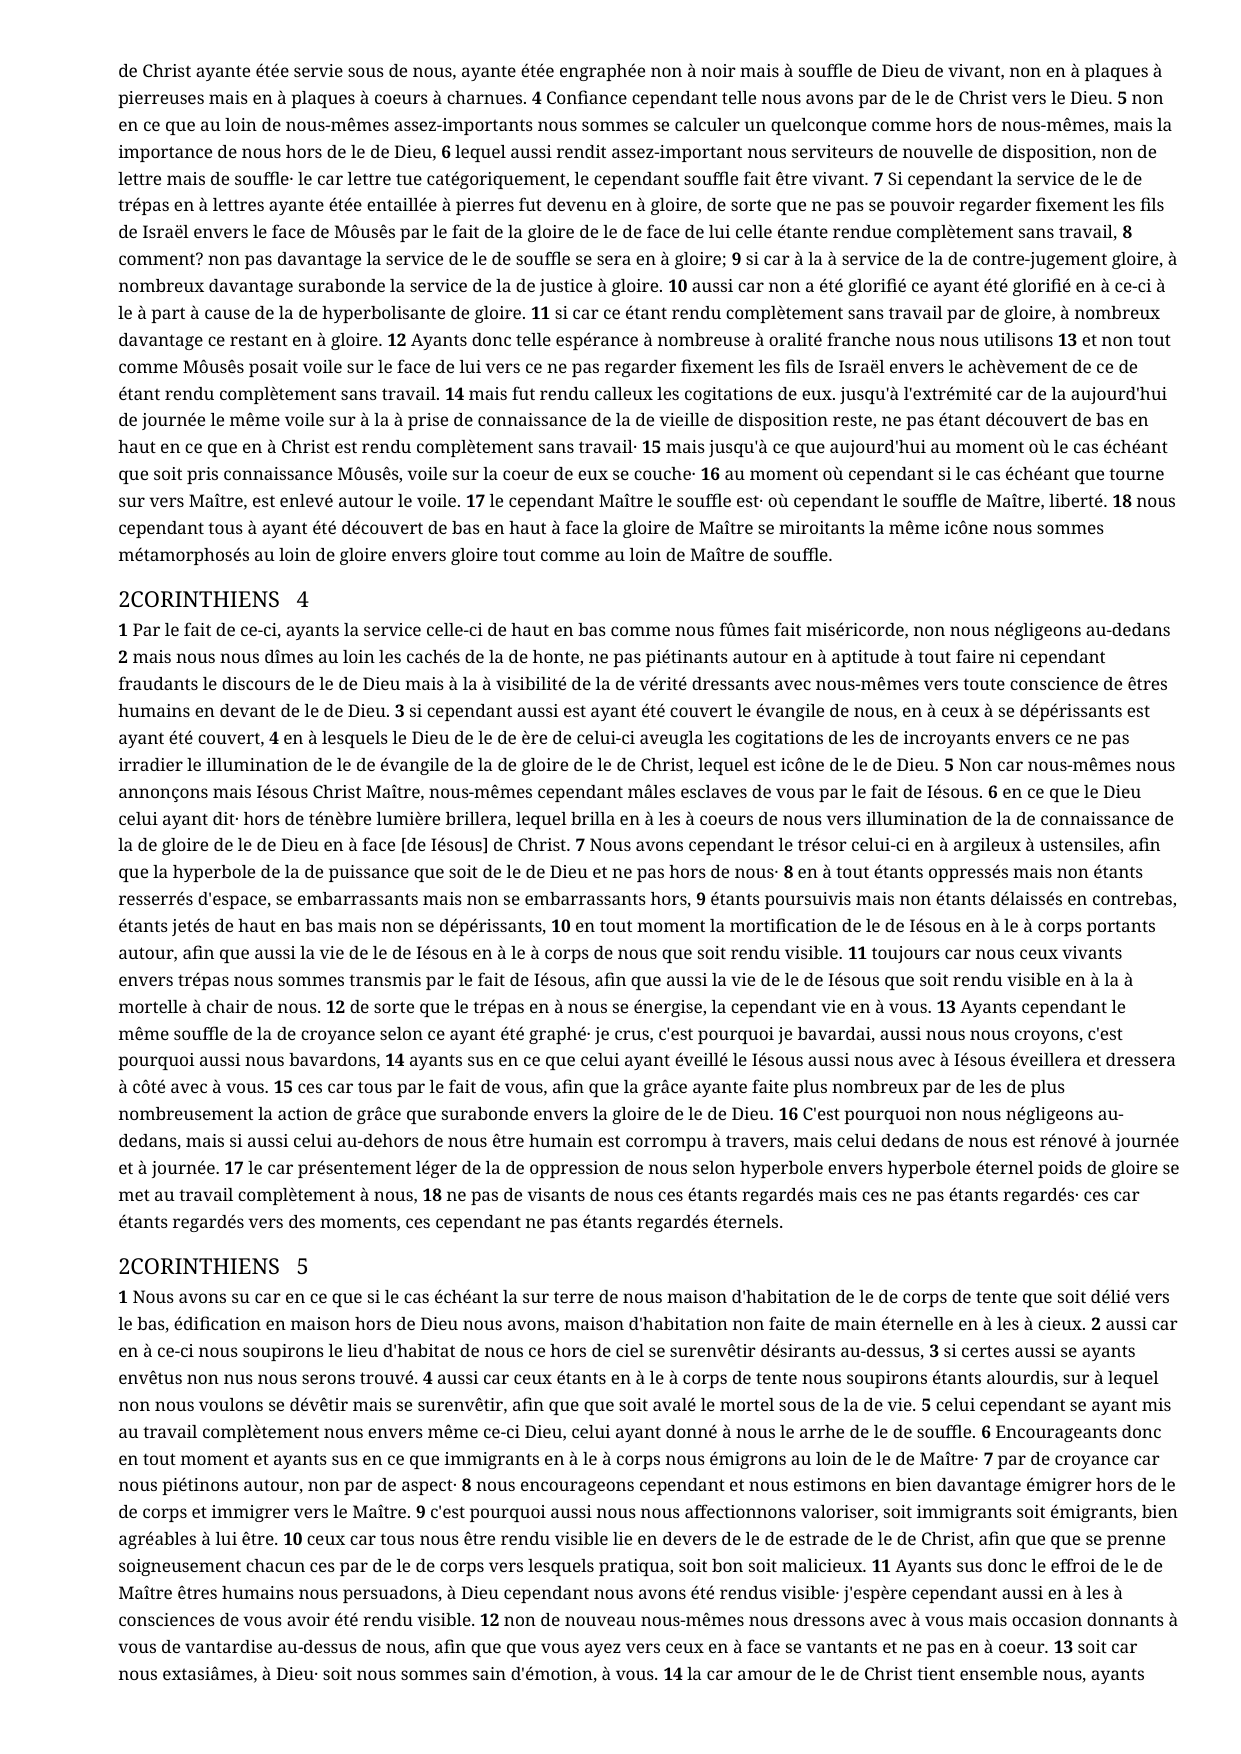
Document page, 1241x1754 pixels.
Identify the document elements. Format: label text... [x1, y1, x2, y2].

text 1 Par le fait de ce-ci, ayants la service celle-ci de haut en bas comme nous fûmes fait miséricorde, non nous négligeons au-dedans 2 mais nous nous dîmes au loin les cachés de la de honte, ne pas piétinants autour en à aptitude à tout faire ni cependant fraudants le discours de le de Dieu mais à la à visibilité de la de vérité dressants avec nous-mêmes vers toute conscience de êtres humains en devant de le de Dieu. 3 si cependant aussi est ayant été couvert le évangile de nous, en à ceux à se dépérissants est ayant été couvert, 4 en à lesquels le Dieu de le de ère de celui-ci aveugla les cogitations de les de incroyants envers ce ne pas irradier le illumination de le de évangile de la de gloire de le de Christ, lequel est icône de le de Dieu. 5 Non car nous-mêmes nous annonçons mais Iésous Christ Maître, nous-mêmes cependant mâles esclaves de vous par le fait de Iésous. 6 en ce que le Dieu celui ayant dit· hors de ténèbre lumière brillera, lequel brilla en à les à coeurs de nous vers illumination de la de connaissance de la de gloire de le de Dieu en à face [de Iésous] de Christ. 7 Nous avons cependant le trésor celui-ci en à argileux à ustensiles, afin que la hyperbole de la de puissance que soit de le de Dieu et ne pas hors de nous· 8 en à tout étants oppressés mais non étants resserrés d'espace, se embarrassants mais non se embarrassants hors, 9 étants poursuivis mais non étants délaissés en contrebas, étants jetés de haut en bas mais non se dépérissants, 10 en tout moment la mortification de le de Iésous en à le à corps portants autour, afin que aussi la vie de le de Iésous en à le à corps de nous que soit rendu visible. 11 toujours car nous ceux vivants envers trépas nous sommes transmis par le fait de Iésous, afin que aussi la vie de le de Iésous que soit rendu visible en à la à mortelle à chair de nous. 12 de sorte que le trépas en à nous se énergise, la cependant vie en à vous. 13 Ayants cependant le même souffle de la de croyance selon ce ayant été graphé· je crus, c'est pourquoi je bavardai, aussi nous nous croyons, c'est pourquoi aussi nous bavardons, 14 ayants sus en ce que celui ayant éveillé le Iésous aussi nous avec à Iésous éveillera et dressera à côté avec à vous. 15 ces car tous par le fait de vous, afin que la grâce ayante faite plus nombreux par de les de plus nombreusement la action de grâce que surabonde envers la gloire de le de Dieu. 16 C'est pourquoi non nous négligeons au-dedans, mais si aussi celui au-dehors de nous être humain est corrompu à travers, mais celui dedans de nous est rénové à journée et à journée. 17 le car présentement léger de la de oppression de nous selon hyperbole envers hyperbole éternel poids de gloire se met au travail complètement à nous, 18 ne pas de visants de nous ces étants regardés mais ces ne pas étants regardés· ces car étants regardés vers des moments, ces cependant ne pas étants regardés éternels. [118, 618, 1181, 1233]
text de Christ ayante étée servie sous de nous, ayante étée engraphée non à noir mais à souffle de Dieu de vivant, non en à plaques à pierreuses mais en à plaques à coeurs à charnues. 4 Confiance cependant telle nous avons par de le de Christ vers le Dieu. 5 non en ce que au loin de nous-mêmes assez-importants nous sommes se calculer un quelconque comme hors de nous-mêmes, mais la importance de nous hors de le de Dieu, 6 lequel aussi rendit assez-important nous serviteurs de nouvelle de disposition, non de lettre mais de souffle· le car lettre tue catégoriquement, le cependant souffle fait être vivant. 7 Si cependant la service de le de trépas en à lettres ayante étée entaillée à pierres fut devenu en à gloire, de sorte que ne pas se pouvoir regarder fixement les fils de Israël envers le face de Môusês par le fait de la gloire de le de face de lui celle étante rendue complètement sans travail, 8 comment? non pas davantage la service de le de souffle se sera en à gloire; 9 si car à la à service de la de contre-jugement gloire, à nombreux davantage surabonde la service de la de justice à gloire. 10 aussi car non a été glorifié ce ayant été glorifié en à ce-ci à le à part à cause de la de hyperbolisante de gloire. 11 si car ce étant rendu complètement sans travail par de gloire, à nombreux davantage ce restant en à gloire. 12 Ayants donc telle espérance à nombreuse à oralité franche nous nous utilisons 13 et non tout comme Môusês posait voile sur le face de lui vers ce ne pas regarder fixement les fils de Israël envers le achèvement de ce de étant rendu complètement sans travail. 14 mais fut rendu calleux les cogitations de eux. jusqu'à l'extrémité car de la aujourd'hui de journée le même voile sur à la à prise de connaissance de la de vieille de disposition reste, ne pas étant découvert de bas en haut en ce que en à Christ est rendu complètement sans travail· 15 mais jusqu'à ce que aujourd'hui au moment où le cas échéant que soit pris connaissance Môusês, voile sur la coeur de eux se couche· 16 au moment où cependant si le cas échéant que tourne sur vers Maître, est enlevé autour le voile. 17 le cependant Maître le souffle est· où cependant le souffle de Maître, liberté. 18 nous cependant tous à ayant été découvert de bas en haut à face la gloire de Maître se miroitants la même icône nous sommes métamorphosés au loin de gloire envers gloire tout comme au loin de Maître de souffle. [118, 59, 1181, 566]
text 2CORINTHIENS 4 [118, 584, 1181, 614]
text 2CORINTHIENS 5 [118, 1251, 1181, 1281]
text 1 Nous avons su car en ce que si le cas échéant la sur terre de nous maison d'habitation de le de corps de tente que soit délié vers le bas, édification en maison hors de Dieu nous avons, maison d'habitation non faite de main éternelle en à les à cieux. 2 aussi car en à ce-ci nous soupirons le lieu d'habitat de nous ce hors de ciel se surenvêtir désirants au-dessus, 3 si certes aussi se ayants envêtus non nus nous serons trouvé. 4 aussi car ceux étants en à le à corps de tente nous soupirons étants alourdis, sur à lequel non nous voulons se dévêtir mais se surenvêtir, afin que que soit avalé le mortel sous de la de vie. 5 celui cependant se ayant mis au travail complètement nous envers même ce-ci Dieu, celui ayant donné à nous le arrhe de le de souffle. 6 Encourageants donc en tout moment et ayants sus en ce que immigrants en à le à corps nous émigrons au loin de le de Maître· 7 par de croyance car nous piétinons autour, non par de aspect· 8 nous encourageons cependant et nous estimons en bien davantage émigrer hors de le de corps et immigrer vers le Maître. 9 c'est pourquoi aussi nous nous affectionnons valoriser, soit immigrants soit émigrants, bien agréables à lui être. 10 ceux car tous nous être rendu visible lie en devers de le de estrade de le de Christ, afin que que se prenne soigneusement chacun ces par de le de corps vers lesquels pratiqua, soit bon soit malicieux. 11 Ayants sus donc le effroi de le de Maître êtres humains nous persuadons, à Dieu cependant nous avons été rendus visible· j'espère cependant aussi en à les à consciences de vous avoir été rendu visible. 12 non de nouveau nous-mêmes nous dressons avec à vous mais occasion donnants à vous de vantardise au-dessus de nous, afin que que vous ayez vers ceux en à face se vantants et ne pas en à coeur. 13 soit car nous extasiâmes, à Dieu· soit nous sommes sain d'émotion, à vous. 14 la car amour de le de Christ tient ensemble nous, ayants [118, 1285, 1181, 1685]
